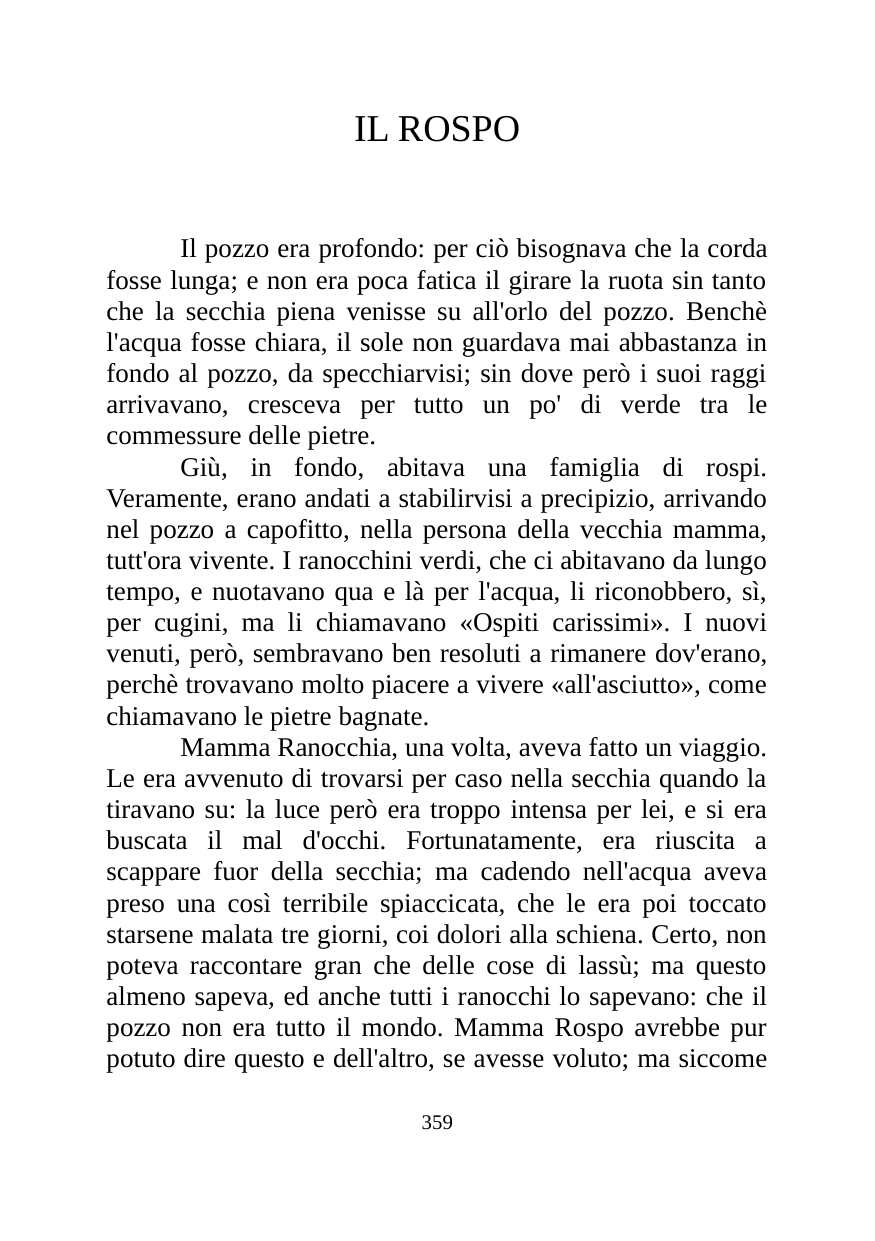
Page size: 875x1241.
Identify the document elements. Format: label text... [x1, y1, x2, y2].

subtitle IL ROSPO [106, 106, 768, 150]
text Il pozzo era profondo: per ciò bisognava che la corda fosse lunga; e non era poca fatica il girare la ruota sin tanto che la secchia piena venisse su all'orlo del pozzo. Benchè l'acqua fosse chiara, il sole non guardava mai abbastanza in fondo al pozzo, da specchiarvisi; sin dove però i suoi raggi arrivavano, cresceva per tutto un po' di verde tra le commessure delle pietre. [106, 233, 768, 451]
text Mamma Ranocchia, una volta, aveva fatto un viaggio. Le era avvenuto di trovarsi per caso nella secchia quando la tiravano su: la luce però era troppo intensa per lei, e si era buscata il mal d'occhi. Fortunatamente, era riuscita a scappare fuor della secchia; ma cadendo nell'acqua aveva preso una così terribile spiaccicata, che le era poi toccato starsene malata tre giorni, coi dolori alla schiena. Certo, non poteva raccontare gran che delle cose di lassù; ma questo almeno sapeva, ed anche tutti i ranocchi lo sapevano: che il pozzo non era tutto il mondo. Mamma Rospo avrebbe pur potuto dire questo e dell'altro, se avesse voluto; ma siccome [106, 731, 768, 1073]
text Giù, in fondo, abitava una famiglia di rospi. Veramente, erano andati a stabilirvisi a precipizio, arrivando nel pozzo a capofitto, nella persona della vecchia mamma, tutt'ora vivente. I ranocchini verdi, che ci abitavano da lungo tempo, e nuotavano qua e là per l'acqua, li riconobbero, sì, per cugini, ma li chiamavano «Ospiti carissimi». I nuovi venuti, però, sembravano ben resoluti a rimanere dov'erano, perchè trovavano molto piacere a vivere «all'asciutto», come chiamavano le pietre bagnate. [106, 451, 768, 731]
